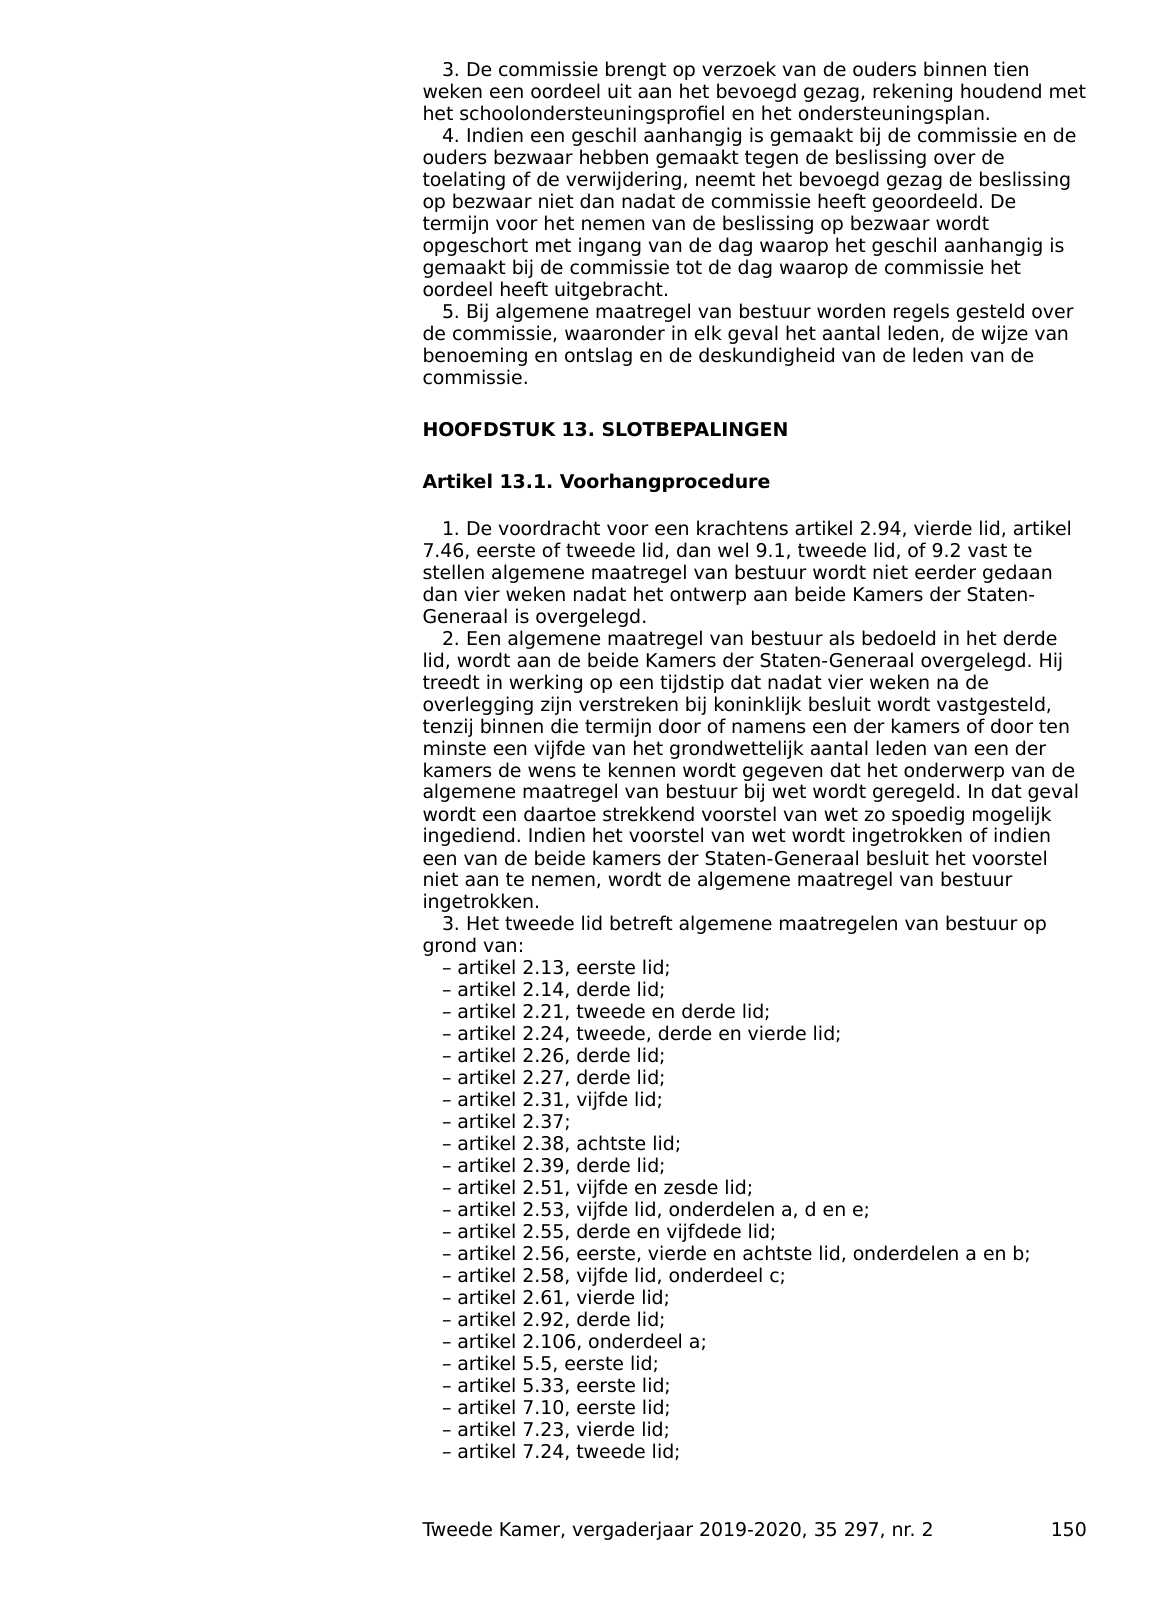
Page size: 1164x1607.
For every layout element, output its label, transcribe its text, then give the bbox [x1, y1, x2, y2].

text – artikel 2.27, derde lid; [422, 1067, 1087, 1089]
text – artikel 2.21, tweede en derde lid; [422, 1001, 1087, 1023]
text – artikel 2.13, eerste lid; [422, 957, 1087, 979]
subtitle HOOFDSTUK 13. SLOTBEPALINGEN [422, 419, 1087, 441]
text – artikel 2.92, derde lid; [422, 1309, 1087, 1331]
text – artikel 7.10, eerste lid; [422, 1397, 1087, 1419]
text – artikel 2.37; [422, 1111, 1087, 1133]
text – artikel 2.53, vijfde lid, onderdelen a, d en e; [422, 1199, 1087, 1221]
text – artikel 2.26, derde lid; [422, 1045, 1087, 1067]
text – artikel 2.14, derde lid; [422, 979, 1087, 1001]
text – artikel 2.106, onderdeel a; [422, 1331, 1087, 1353]
text – artikel 5.33, eerste lid; [422, 1375, 1087, 1397]
text 3. De commissie brengt op verzoek van de ouders binnen tien weken een oordeel uit aan het bevoegd gezag, rekening houdend met het schoolondersteuningsprofiel en het ondersteuningsplan. [422, 59, 1087, 125]
text 2. Een algemene maatregel van bestuur als bedoeld in het derde lid, wordt aan de beide Kamers der Staten-Generaal overgelegd. Hij treedt in werking op een tijdstip dat nadat vier weken na de overlegging zijn verstreken bij koninklijk besluit wordt vastgesteld, tenzij binnen die termijn door of namens een der kamers of door ten minste een vijfde van het grondwettelijk aantal leden van een der kamers de wens te kennen wordt gegeven dat het onderwerp van de algemene maatregel van bestuur bij wet wordt geregeld. In dat geval wordt een daartoe strekkend voorstel van wet zo spoedig mogelijk ingediend. Indien het voorstel van wet wordt ingetrokken of indien een van de beide kamers der Staten-Generaal besluit het voorstel niet aan te nemen, wordt de algemene maatregel van bestuur ingetrokken. [422, 628, 1087, 913]
text – artikel 2.61, vierde lid; [422, 1287, 1087, 1309]
text – artikel 2.55, derde en vijfdede lid; [422, 1221, 1087, 1243]
text 5. Bij algemene maatregel van bestuur worden regels gesteld over de commissie, waaronder in elk geval het aantal leden, de wijze van benoeming en ontslag en de deskundigheid van de leden van de commissie. [422, 301, 1087, 389]
text – artikel 2.56, eerste, vierde en achtste lid, onderdelen a en b; [422, 1243, 1087, 1265]
text 1. De voordracht voor een krachtens artikel 2.94, vierde lid, artikel 7.46, eerste of tweede lid, dan wel 9.1, tweede lid, of 9.2 vast te stellen algemene maatregel van bestuur wordt niet eerder gedaan dan vier weken nadat het ontwerp aan beide Kamers der Staten-Generaal is overgelegd. [422, 518, 1087, 628]
text – artikel 5.5, eerste lid; [422, 1353, 1087, 1375]
text – artikel 2.58, vijfde lid, onderdeel c; [422, 1265, 1087, 1287]
text 3. Het tweede lid betreft algemene maatregelen van bestuur op grond van: [422, 913, 1087, 957]
text – artikel 7.24, tweede lid; [422, 1441, 1087, 1463]
subtitle Artikel 13.1. Voorhangprocedure [422, 471, 1087, 493]
text – artikel 2.31, vijfde lid; [422, 1089, 1087, 1111]
text – artikel 2.51, vijfde en zesde lid; [422, 1177, 1087, 1199]
text – artikel 2.38, achtste lid; [422, 1133, 1087, 1155]
text – artikel 7.23, vierde lid; [422, 1419, 1087, 1441]
text – artikel 2.39, derde lid; [422, 1155, 1087, 1177]
text – artikel 2.24, tweede, derde en vierde lid; [422, 1023, 1087, 1045]
text 4. Indien een geschil aanhangig is gemaakt bij de commissie en de ouders bezwaar hebben gemaakt tegen de beslissing over de toelating of de verwijdering, neemt het bevoegd gezag de beslissing op bezwaar niet dan nadat de commissie heeft geoordeeld. De termijn voor het nemen van de beslissing op bezwaar wordt opgeschort met ingang van de dag waarop het geschil aanhangig is gemaakt bij de commissie tot de dag waarop de commissie het oordeel heeft uitgebracht. [422, 125, 1087, 301]
